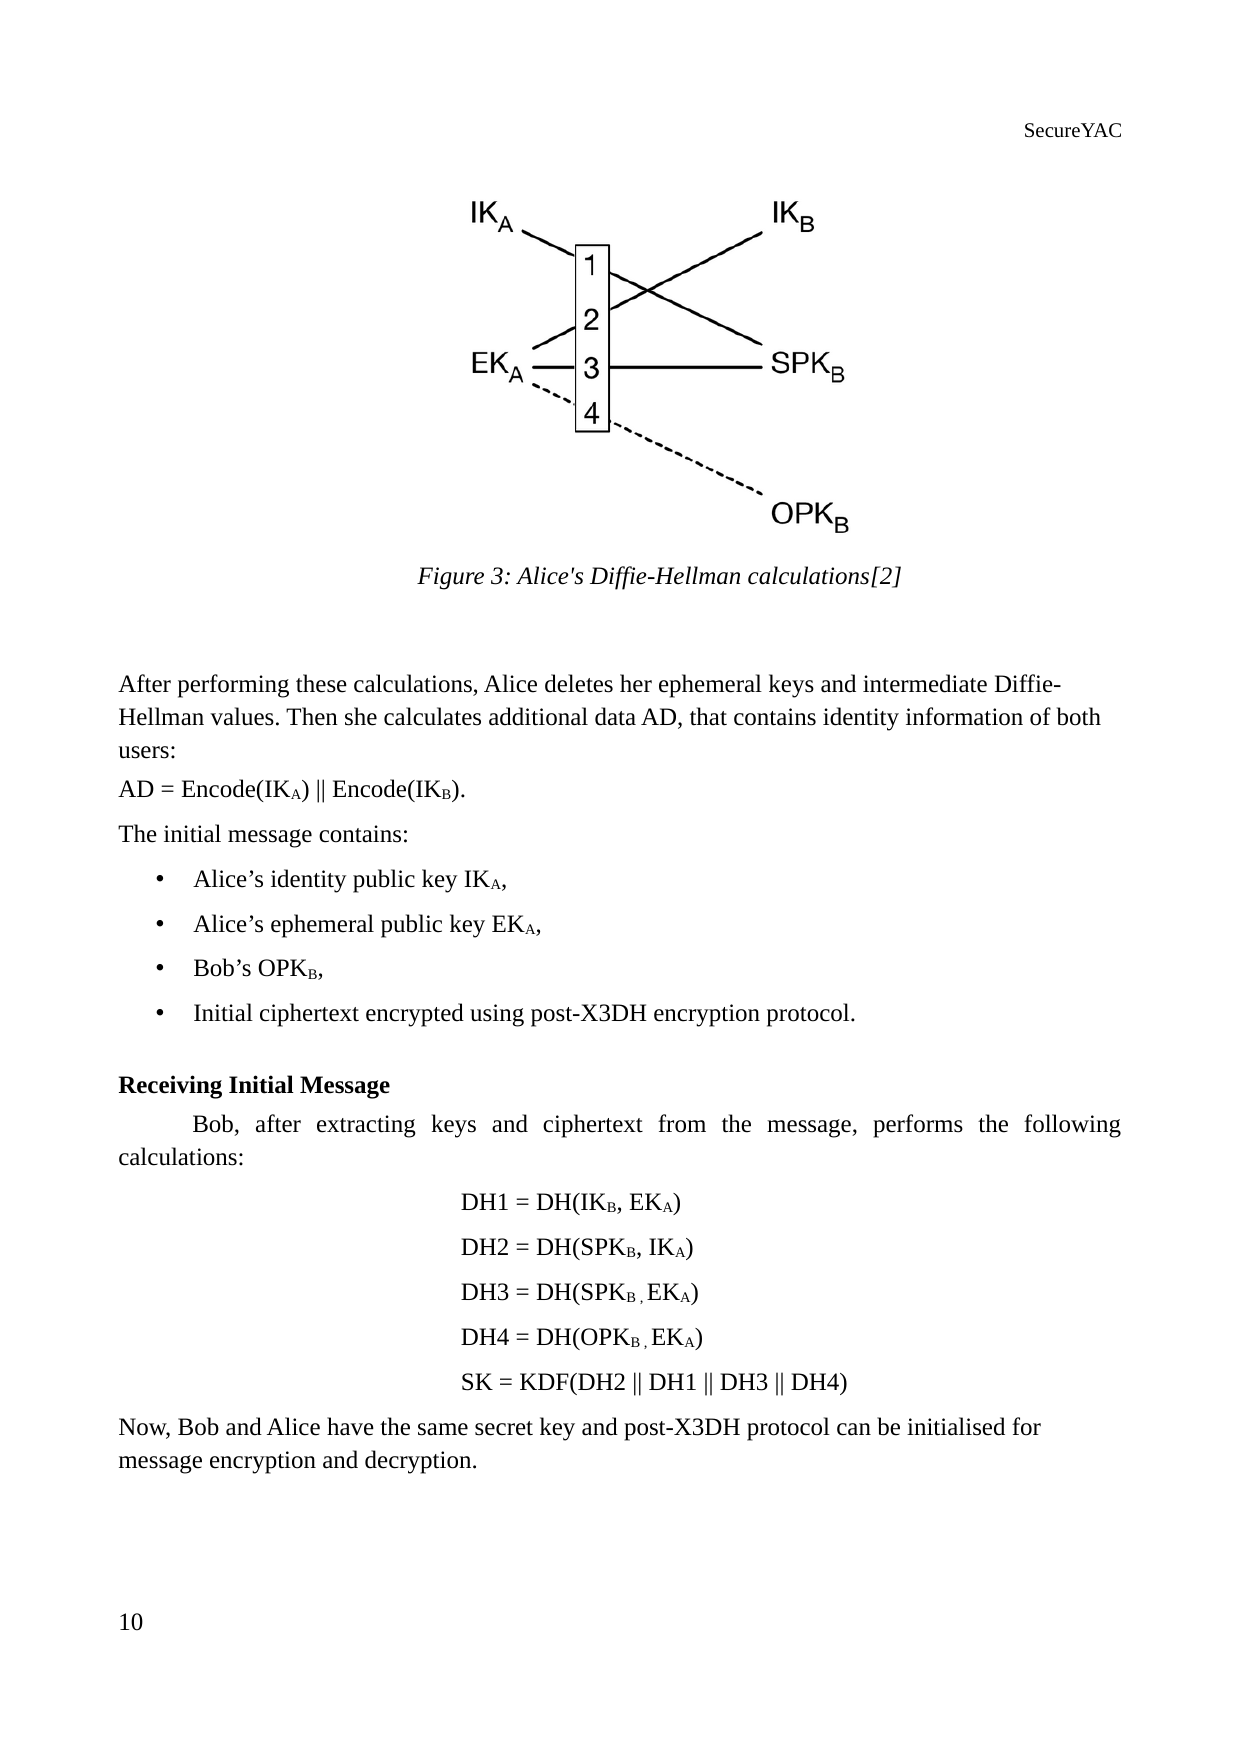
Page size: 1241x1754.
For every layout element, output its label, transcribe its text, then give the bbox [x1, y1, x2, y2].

text Bob, after extracting keys and ciphertext from the message, performs the following calculations: [118, 1109, 1122, 1171]
text DH1 = DH(IKB, EKA) [461, 1187, 1122, 1216]
list Initial ciphertext encrypted using post-X3DH encryption protocol. [156, 998, 1122, 1027]
text AD = Encode(IKA) || Encode(IKB). [118, 774, 1122, 803]
text DH4 = DH(OPKB , EKA) [461, 1322, 1122, 1351]
text DH2 = DH(SPKB, IKA) [461, 1232, 1122, 1261]
text Figure 3: Alice's Diffie-Hellman calculations[2] [413, 549, 906, 590]
list Alice’s identity public key IKA, [156, 864, 1122, 892]
text Receiving Initial Message [118, 1070, 1122, 1099]
list Bob’s OPKB, [156, 953, 1122, 982]
text After performing these calculations, Alice deletes her ephemeral keys and intermediate Diffie-Hellman values. Then she calculates additional data AD, that contains identity information of both users: [118, 669, 1122, 764]
text DH3 = DH(SPKB , EKA) [461, 1277, 1122, 1306]
text Now, Bob and Alice have the same secret key and post-X3DH protocol can be initialised for message encryption and decryption. [118, 1412, 1122, 1473]
picture [460, 184, 859, 549]
text SK = KDF(DH2 || DH1 || DH3 || DH4) [461, 1367, 1122, 1396]
list Alice’s ephemeral public key EKA, [156, 909, 1122, 937]
text The initial message contains: [118, 819, 1122, 848]
